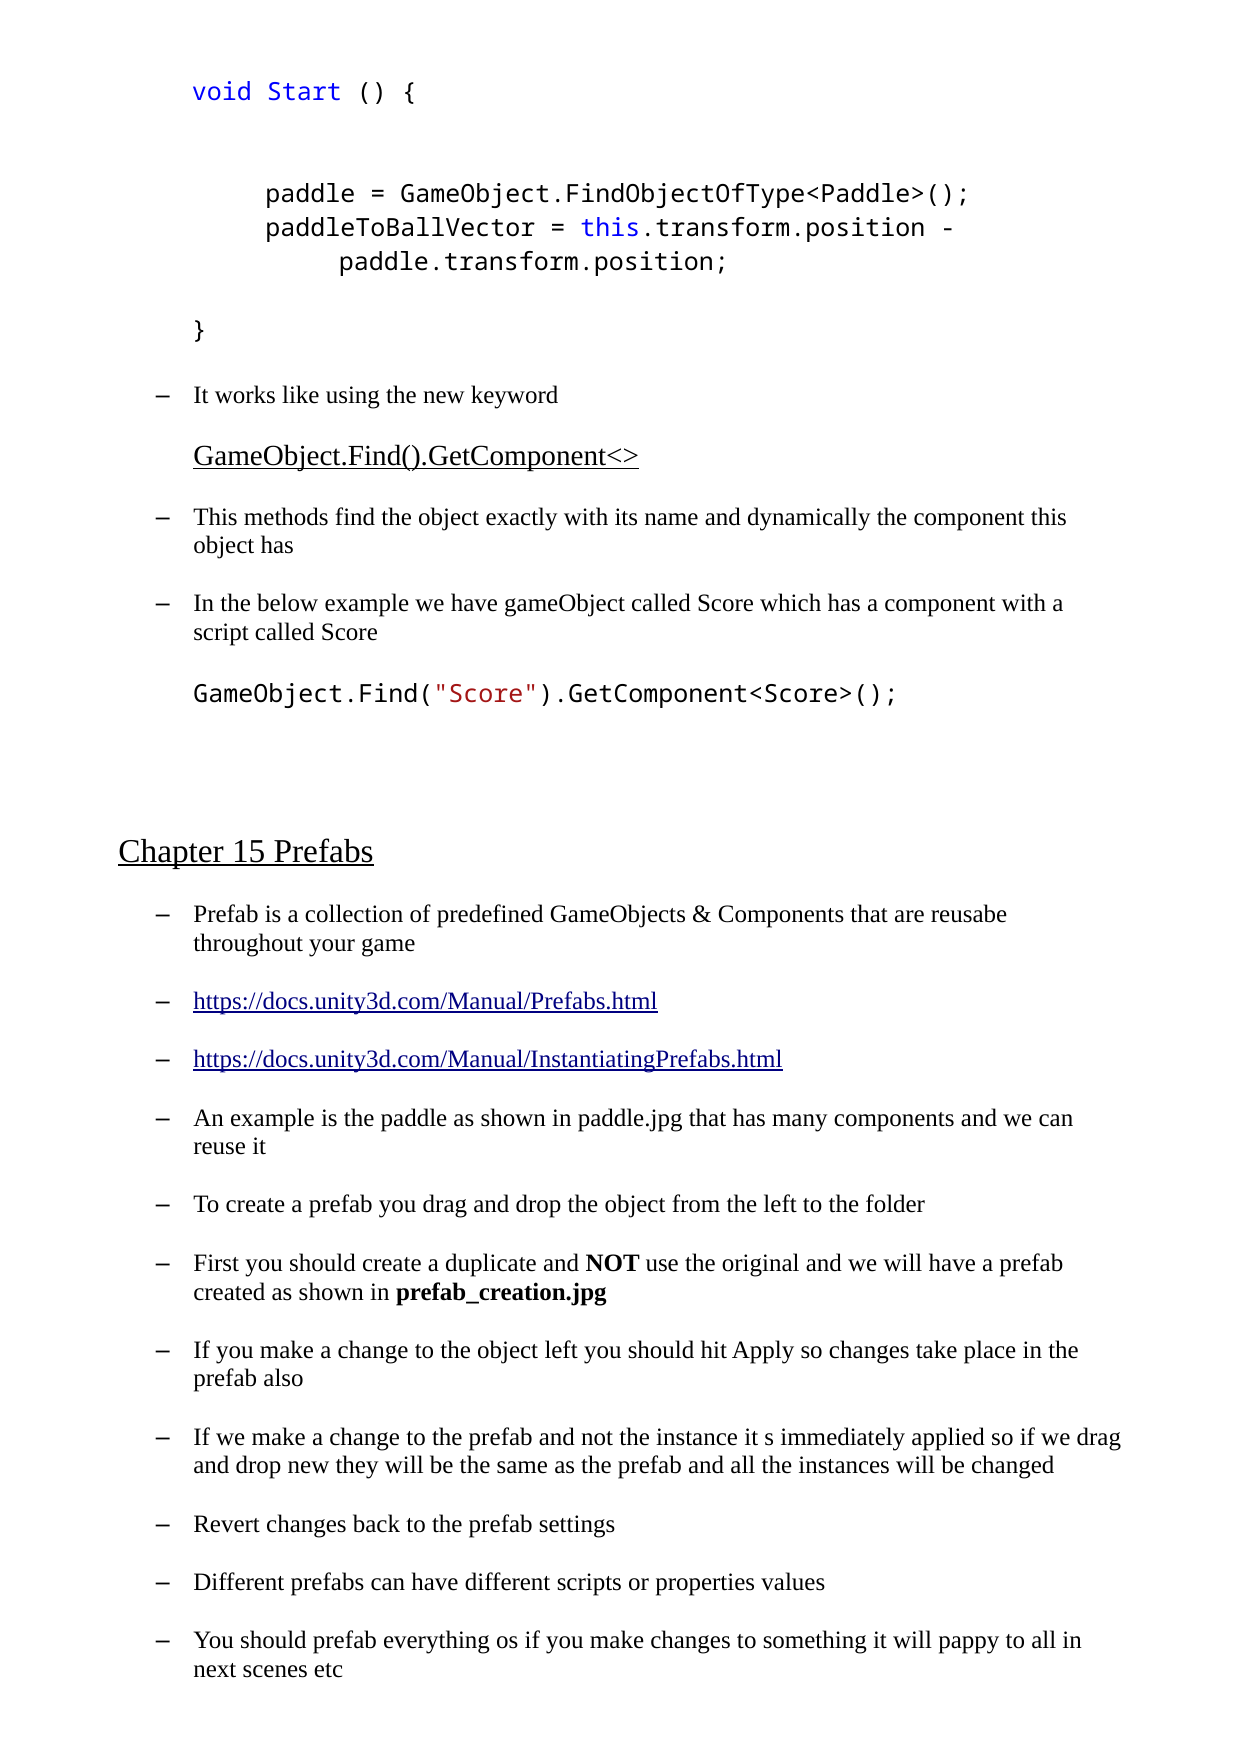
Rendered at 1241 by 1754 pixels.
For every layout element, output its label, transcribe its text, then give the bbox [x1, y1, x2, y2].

list https://docs.unity3d.com/Manual/InstantiatingPrefabs.html [156, 1044, 1122, 1073]
list To create a prefab you drag and drop the object from the left to the folder [156, 1189, 1122, 1218]
list GameObject.Find().GetComponent<> [156, 438, 1122, 472]
list If we make a change to the prefab and not the instance it s immediately applied so if we drag and drop new they will be the same as the prefab and all the instances will be changed [156, 1422, 1122, 1479]
list You should prefab everything os if you make changes to something it will pappy to all in next scenes etc [156, 1625, 1122, 1683]
list In the below example we have gameObject called Score which has a component with a script called Score [156, 588, 1122, 646]
list It works like using the new keyword [156, 380, 1122, 409]
list Prefab is a collection of predefined GameObjects & Components that are reusabe throughout your game [156, 899, 1122, 957]
text paddleToBallVector = this.transform.position - paddle.transform.position; [118, 210, 1122, 278]
list This methods find the object exactly with its name and dynamically the component this object has [156, 502, 1122, 559]
list An example is the paddle as shown in paddle.jpg that has many components and we can reuse it [156, 1103, 1122, 1160]
text paddle = GameObject.FindObjectOfType<Paddle>(); [118, 176, 1122, 210]
list First you should create a duplicate and NOT use the original and we will have a prefab created as shown in prefab_creation.jpg [156, 1248, 1122, 1305]
text } [118, 312, 1122, 346]
text void Start () { [118, 74, 1122, 108]
list https://docs.unity3d.com/Manual/Prefabs.html [156, 986, 1122, 1015]
list Different prefabs can have different scripts or properties values [156, 1567, 1122, 1596]
list GameObject.Find("Score").GetComponent<Score>(); [156, 676, 1122, 709]
list Revert changes back to the prefab settings [156, 1509, 1122, 1537]
text Chapter 15 Prefabs [118, 831, 1122, 870]
list If you make a change to the object left you should hit Apply so changes take place in the prefab also [156, 1335, 1122, 1392]
